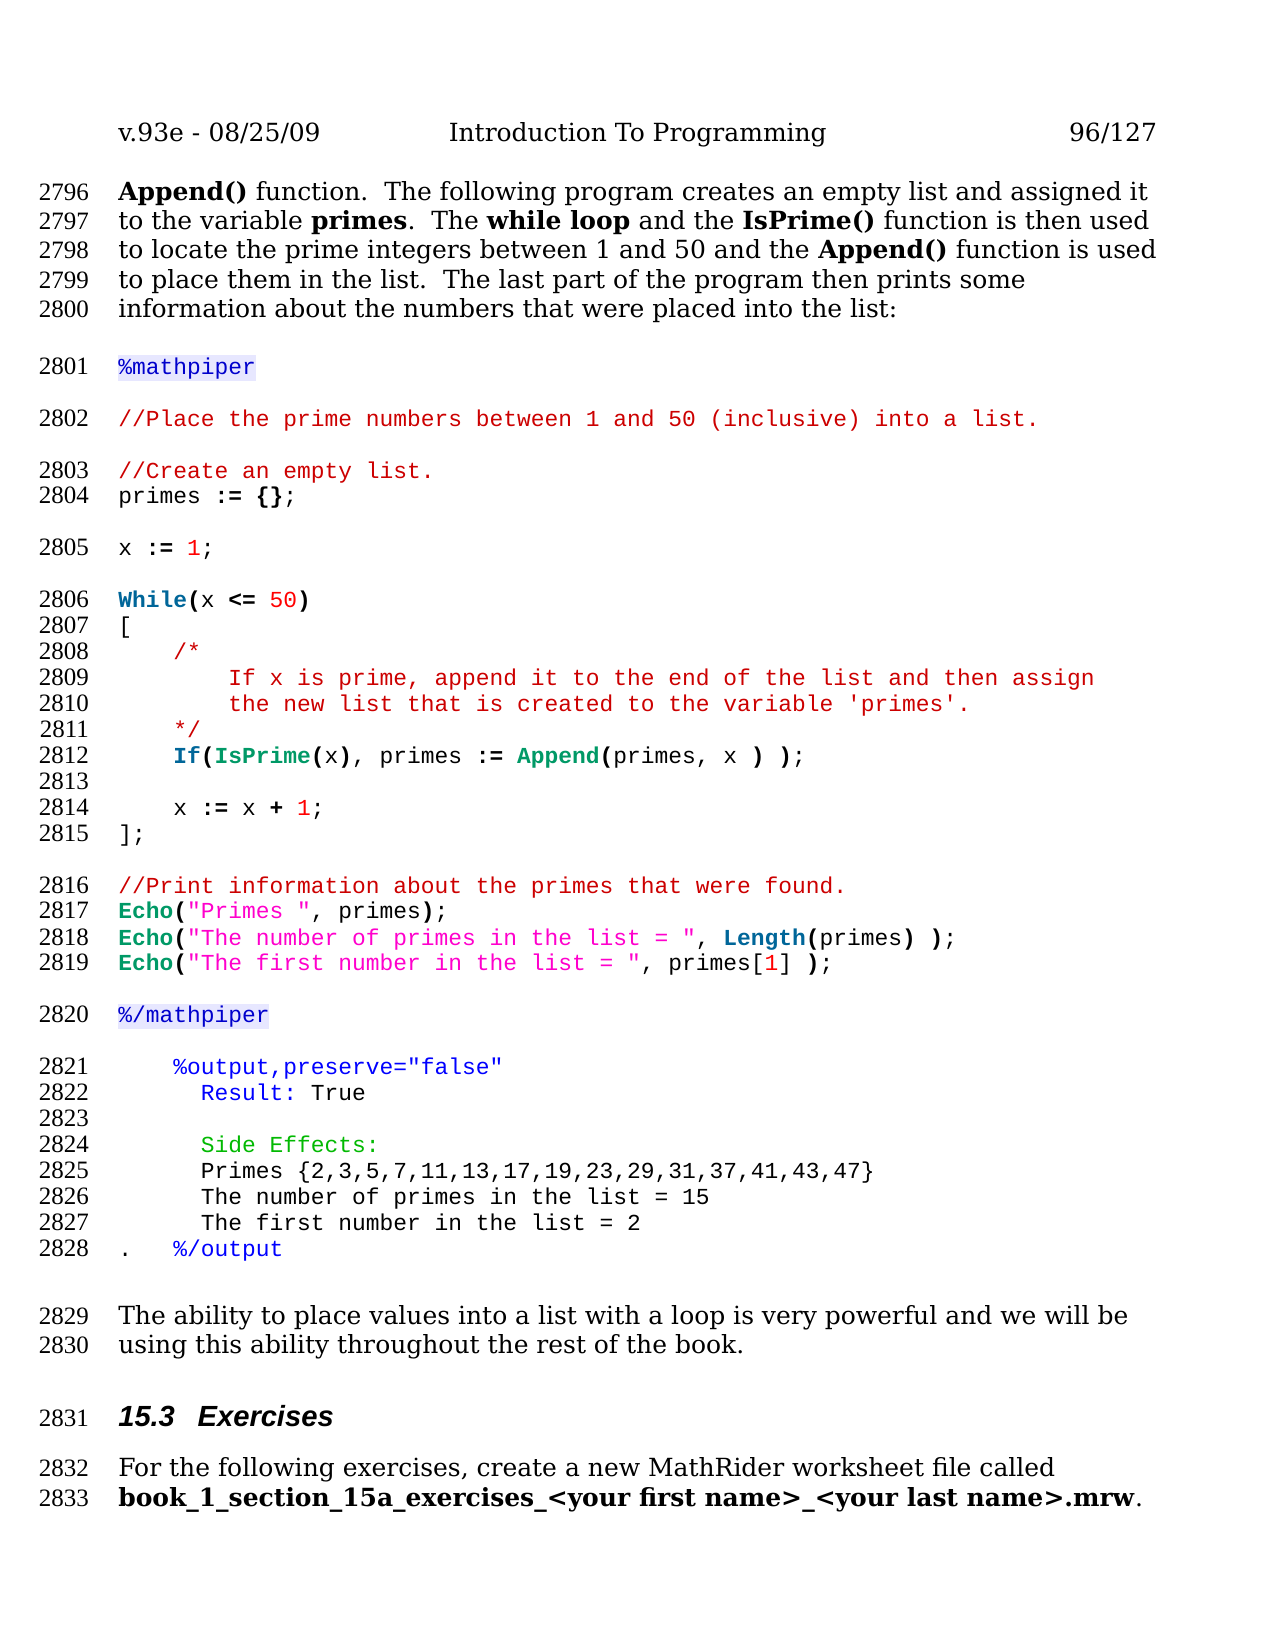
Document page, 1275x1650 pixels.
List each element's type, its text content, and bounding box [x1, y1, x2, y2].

text */ [118, 718, 1157, 744]
text the new list that is created to the variable 'primes'. [118, 692, 1157, 718]
text [ [118, 614, 1157, 641]
text Result: True [118, 1081, 1157, 1107]
text If x is prime, append it to the end of the list and then assign [118, 666, 1157, 692]
text //Print information about the primes that were found. [118, 874, 1157, 900]
text x := 1; [118, 537, 1157, 563]
text While(x <= 50) [118, 589, 1157, 614]
text Echo("Primes ", primes); [118, 900, 1157, 926]
text Append() function. The following program creates an empty list and assigned it to the variable primes. The while loop and the IsPrime() function is then used to locate the prime integers between 1 and 50 and the Append() function is used to place them in the list. The last part of the program then prints some information about the numbers that were placed into the list: [118, 177, 1157, 323]
text Side Effects: [118, 1133, 1157, 1159]
subtitle Exercises [118, 1399, 1157, 1432]
text %mathpiper [118, 355, 1157, 381]
text %output,preserve="false" [118, 1056, 1157, 1081]
text The ability to place values into a list with a loop is very powerful and we will be using this ability throughout the rest of the book. [118, 1301, 1157, 1360]
text primes := {}; [118, 485, 1157, 511]
text If(IsPrime(x), primes := Append(primes, x ) ); [118, 744, 1157, 770]
text The number of primes in the list = 15 [118, 1185, 1157, 1211]
text . %/output [118, 1237, 1157, 1263]
text For the following exercises, create a new MathRider worksheet file called book_1_section_15a_exercises_<your first name>_<your last name>.mrw. [118, 1453, 1157, 1512]
text Echo("The first number in the list = ", primes[1] ); [118, 952, 1157, 978]
text //Create an empty list. [118, 459, 1157, 485]
text The first number in the list = 2 [118, 1211, 1157, 1237]
text %/mathpiper [118, 1004, 1157, 1029]
text ]; [118, 822, 1157, 848]
text /* [118, 641, 1157, 666]
text Echo("The number of primes in the list = ", Length(primes) ); [118, 926, 1157, 952]
text Primes {2,3,5,7,11,13,17,19,23,29,31,37,41,43,47} [118, 1159, 1157, 1185]
text x := x + 1; [118, 796, 1157, 822]
text //Place the prime numbers between 1 and 50 (inclusive) into a list. [118, 407, 1157, 433]
